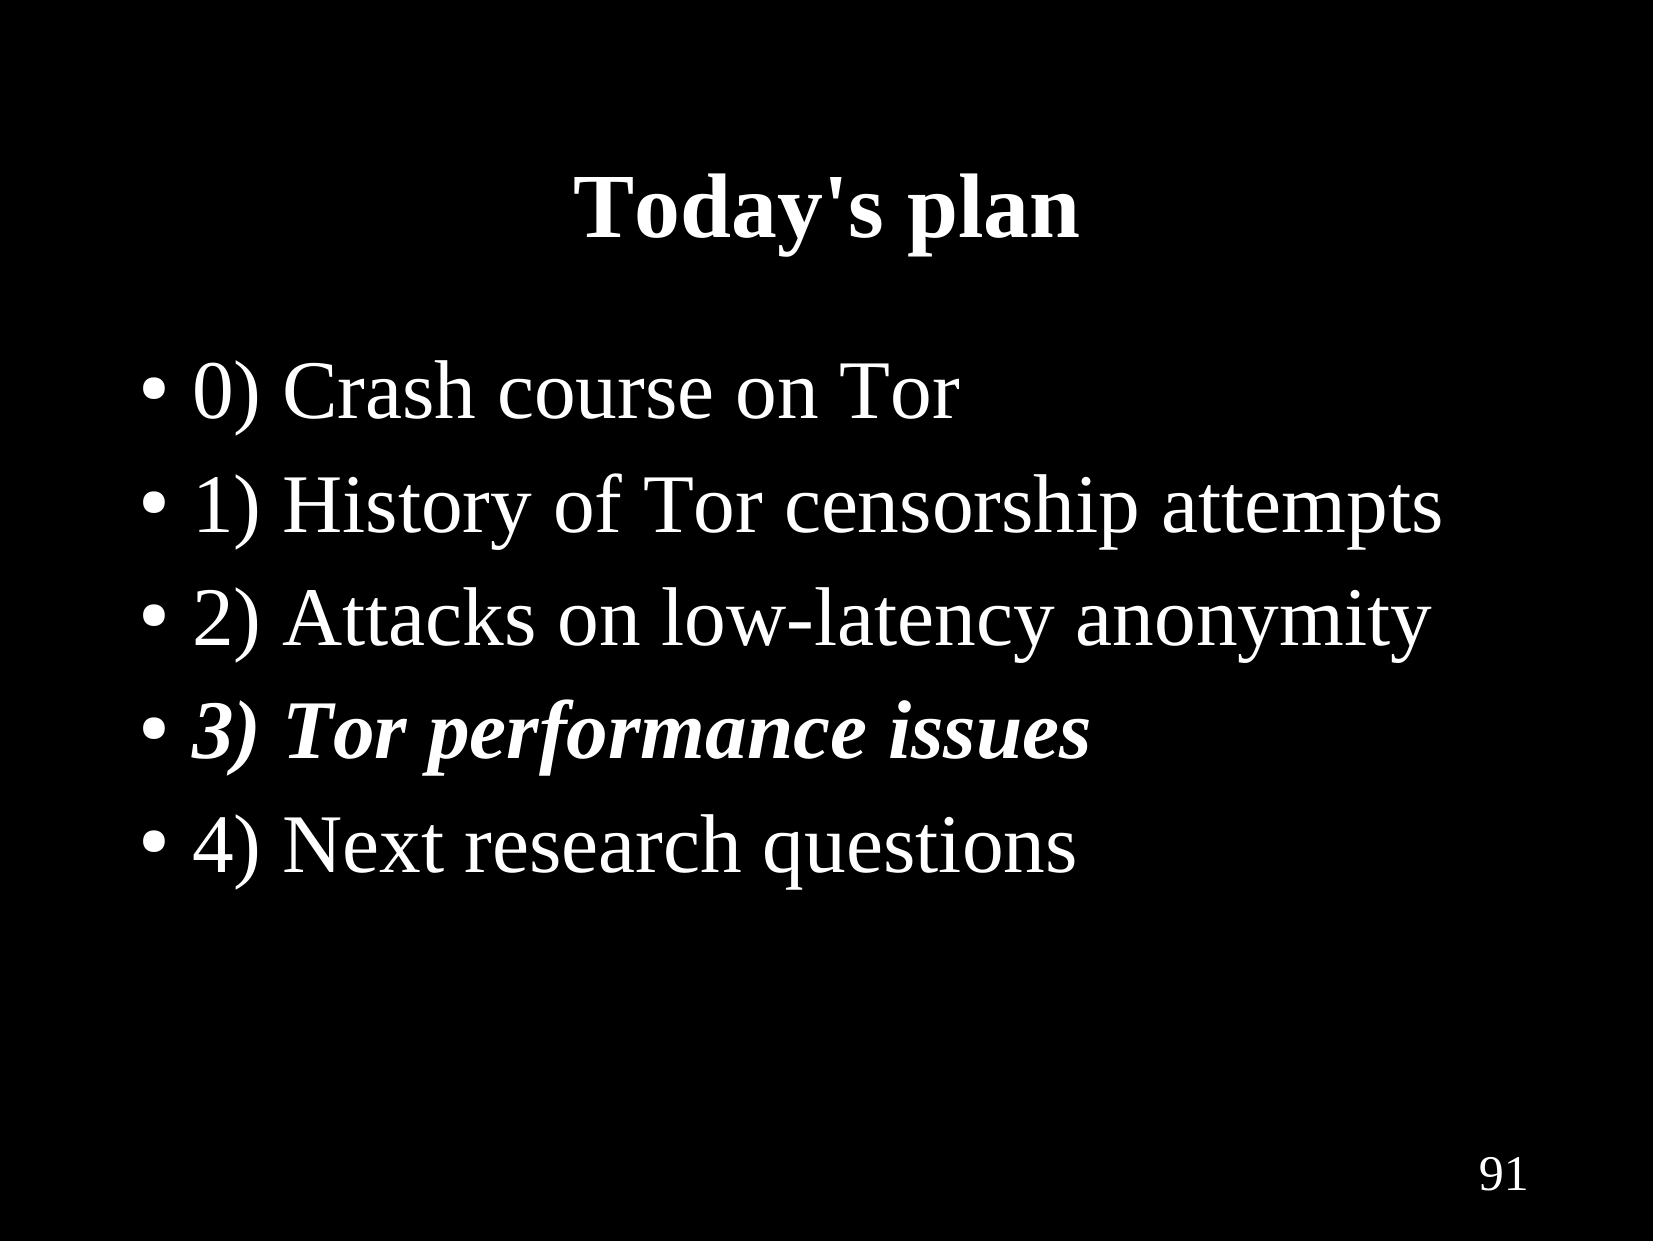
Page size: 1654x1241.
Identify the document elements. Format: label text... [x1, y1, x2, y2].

title Today's plan [121, 102, 1534, 311]
list 0) Crash course on Tor 1) History of Tor censorship attempts 2) Attacks on low-latency anonymity 3) Tor performance issues 4) Next research questions [121, 344, 1534, 1127]
